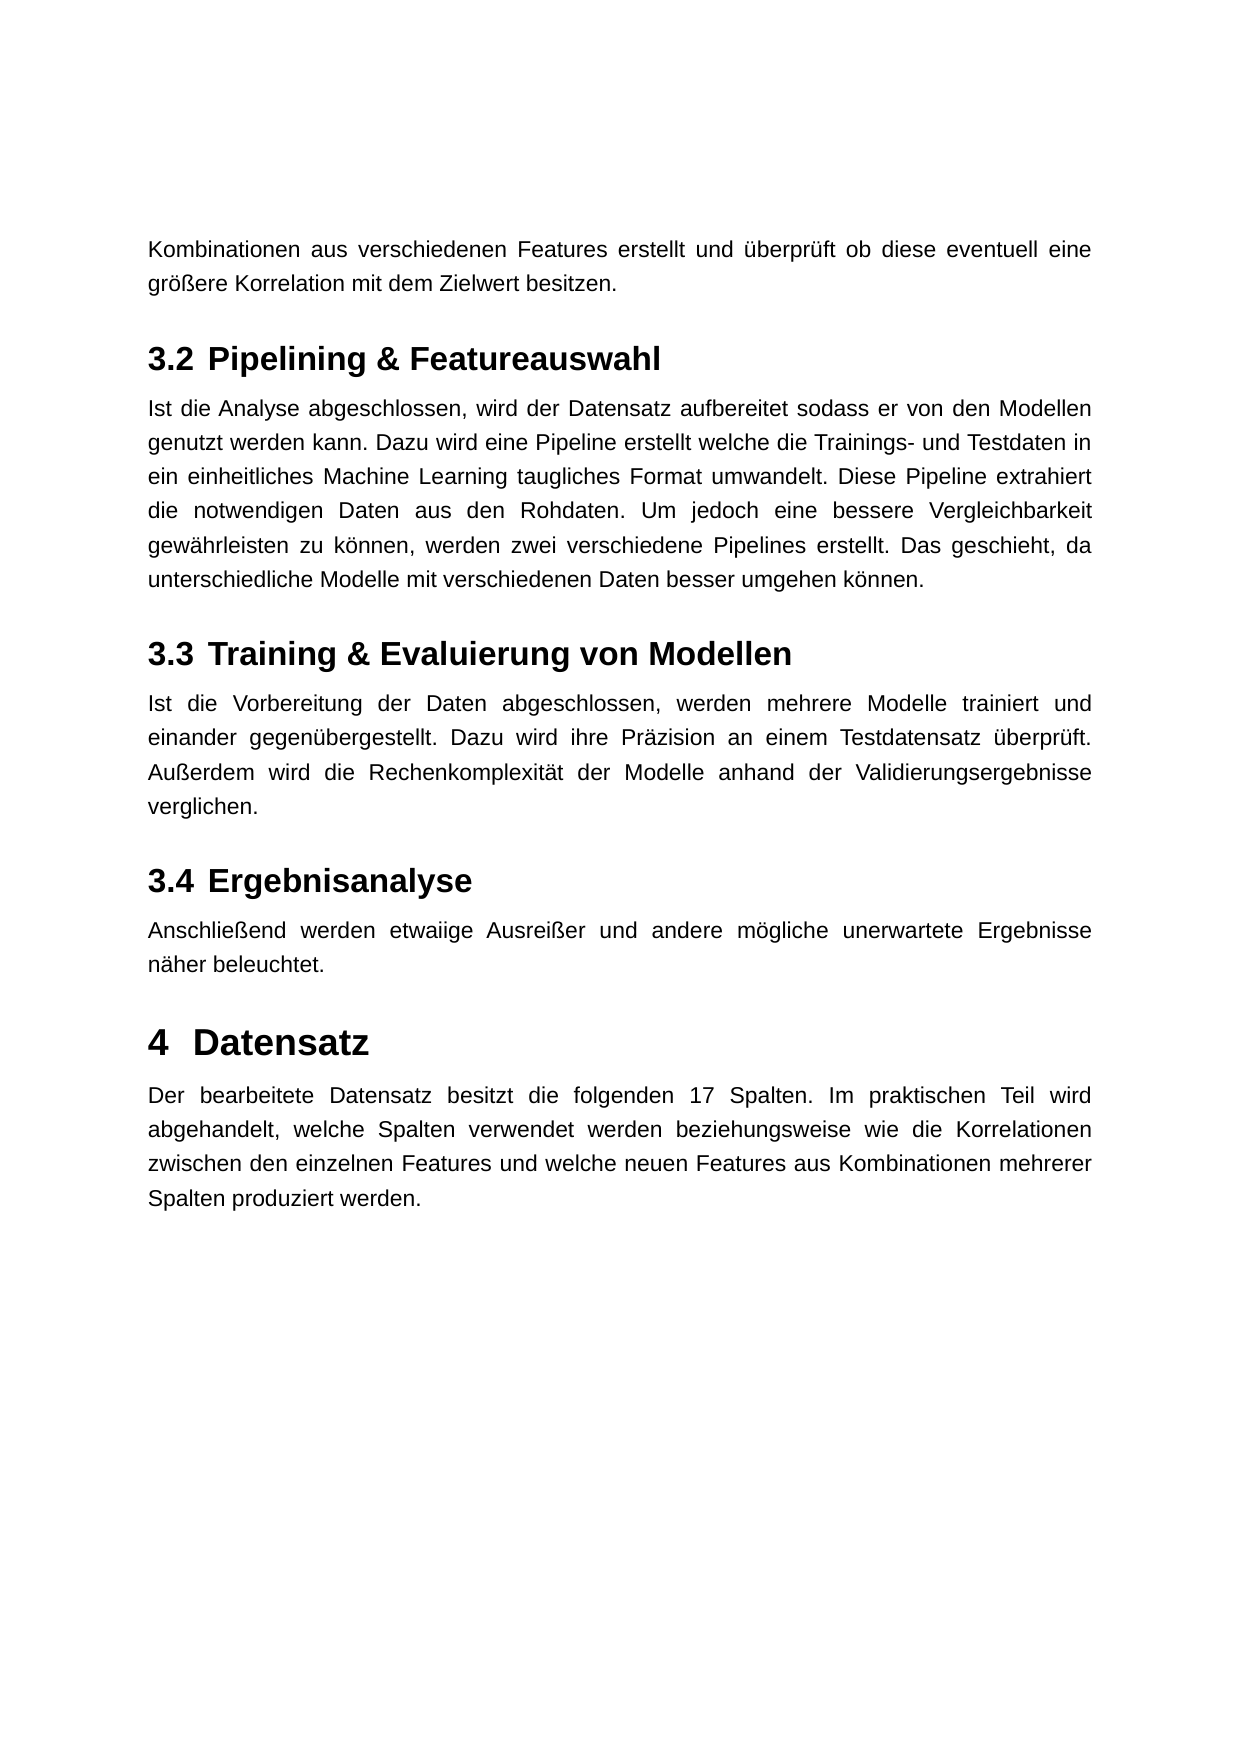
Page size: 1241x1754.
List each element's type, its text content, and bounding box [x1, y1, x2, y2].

text Ist die Vorbereitung der Daten abgeschlossen, werden mehrere Modelle trainiert und einander gegenübergestellt. Dazu wird ihre Präzision an einem Testdatensatz überprüft. Außerdem wird die Rechenkomplexität der Modelle anhand der Validierungsergebnisse verglichen. [148, 690, 1092, 819]
text Anschließend werden etwaiige Ausreißer und andere mögliche unerwartete Ergebnisse näher beleuchtet. [148, 917, 1092, 978]
text Ist die Analyse abgeschlossen, wird der Datensatz aufbereitet sodass er von den Modellen genutzt werden kann. Dazu wird eine Pipeline erstellt welche die Trainings- und Testdaten in ein einheitliches Machine Learning taugliches Format umwandelt. Diese Pipeline extrahiert die notwendigen Daten aus den Rohdaten. Um jedoch eine bessere Vergleichbarkeit gewährleisten zu können, werden zwei verschiedene Pipelines erstellt. Das geschieht, da unterschiedliche Modelle mit verschiedenen Daten besser umgehen können. [148, 395, 1092, 592]
text Kombinationen aus verschiedenen Features erstellt und überprüft ob diese eventuell eine größere Korrelation mit dem Zielwert besitzen. [148, 236, 1092, 297]
subtitle Training & Evaluierung von Modellen [148, 634, 1092, 672]
subtitle Ergebnisanalyse [148, 861, 1092, 899]
subtitle Pipelining & Featureauswahl [148, 339, 1092, 377]
subtitle Datensatz [148, 1020, 1092, 1063]
text Der bearbeitete Datensatz besitzt die folgenden 17 Spalten. Im praktischen Teil wird abgehandelt, welche Spalten verwendet werden beziehungsweise wie die Korrelationen zwischen den einzelnen Features und welche neuen Features aus Kombinationen mehrerer Spalten produziert werden. [148, 1082, 1092, 1211]
